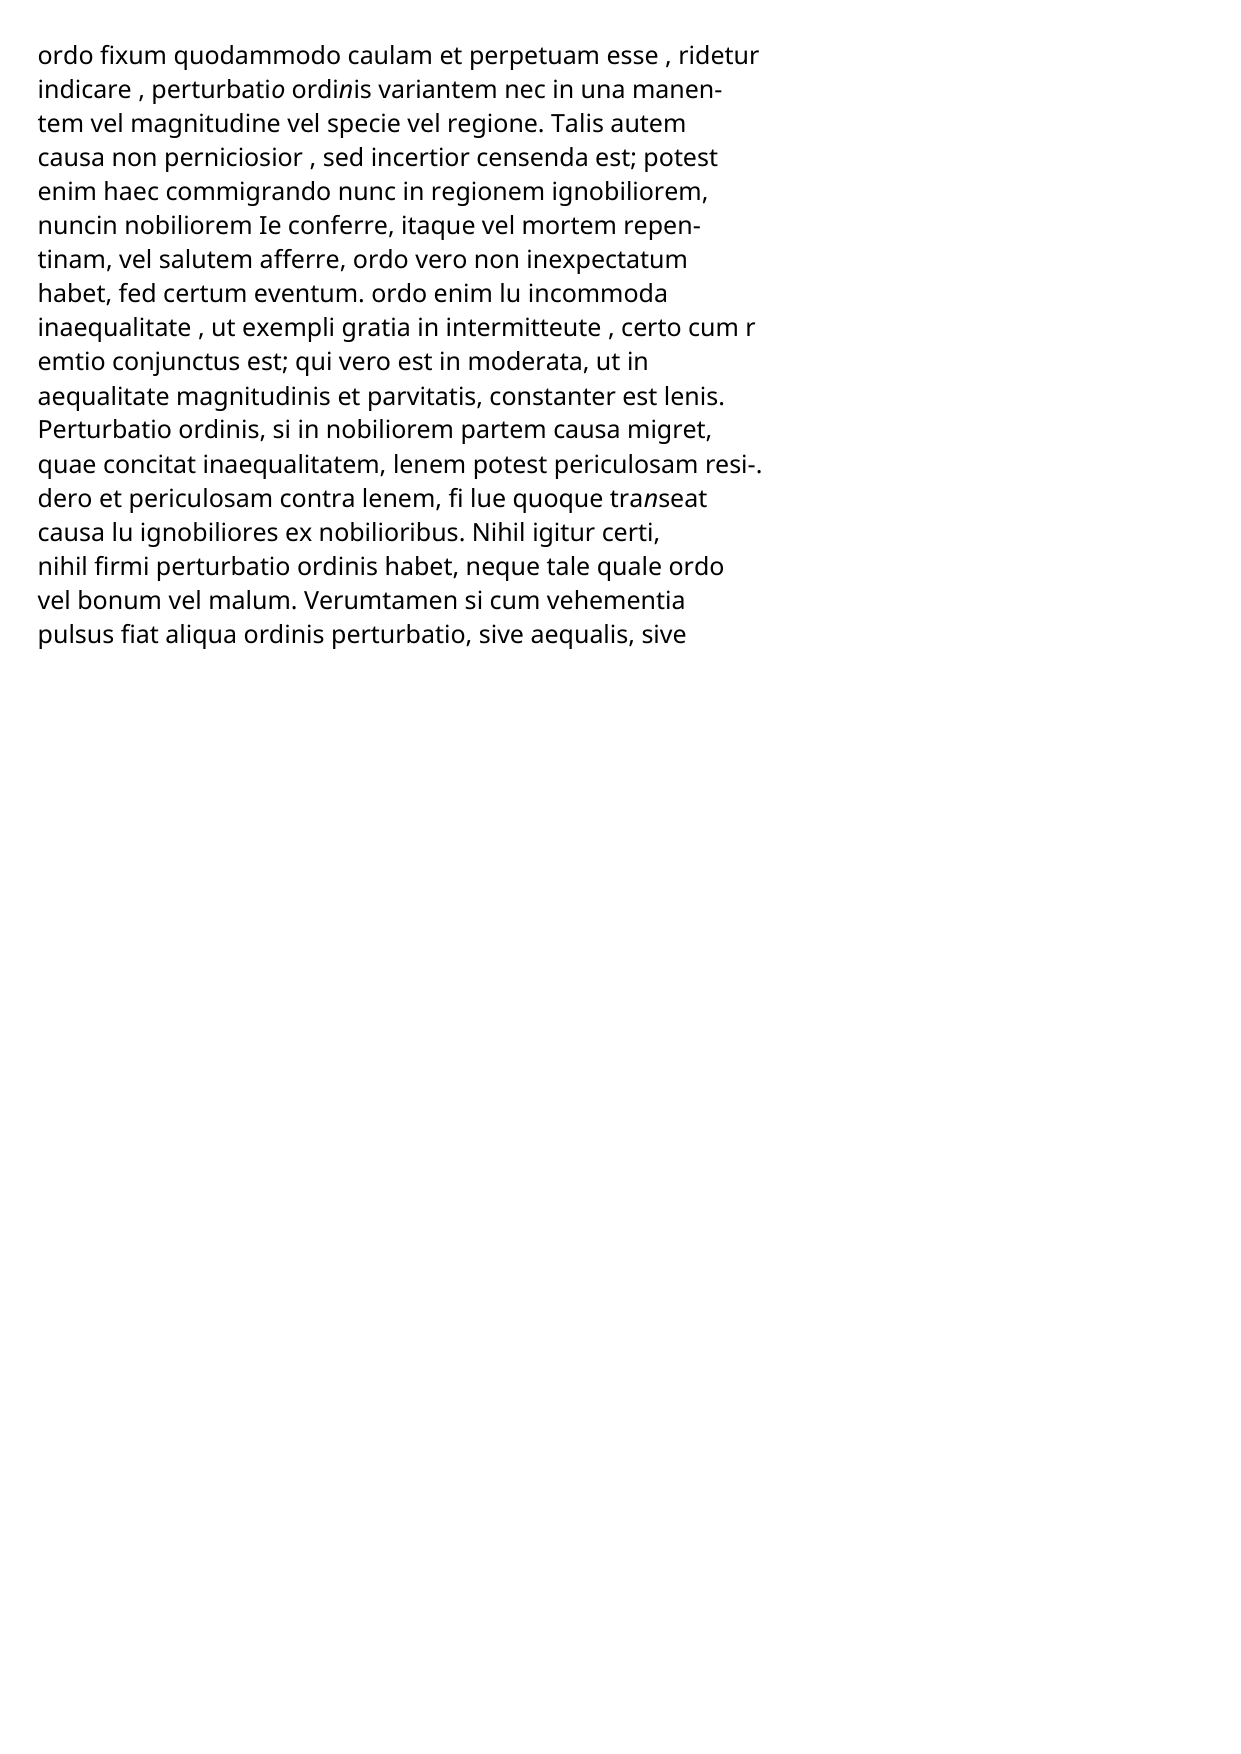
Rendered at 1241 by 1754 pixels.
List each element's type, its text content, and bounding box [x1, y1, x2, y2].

text ordo fixum quodammodo caulam et perpetuam esse , ridetur indicare , perturbatio ordinis variantem nec in una manen- tem vel magnitudine vel specie vel regione. Talis autem causa non perniciosior , sed incertior censenda est; potest enim haec commigrando nunc in regionem ignobiliorem, nuncin nobiliorem Ie conferre, itaque vel mortem repen- tinam, vel salutem afferre, ordo vero non inexpectatum habet, fed certum eventum. ordo enim lu incommoda inaequalitate , ut exempli gratia in intermitteute , certo cum r emtio conjunctus est; qui vero est in moderata, ut in aequalitate magnitudinis et parvitatis, constanter est lenis. Perturbatio ordinis, si in nobiliorem partem causa migret, quae concitat inaequalitatem, lenem potest periculosam resi-. dero et periculosam contra lenem, fi lue quoque transeat causa lu ignobiliores ex nobilioribus. Nihil igitur certi, nihil firmi perturbatio ordinis habet, neque tale quale ordo vel bonum vel malum. Verumtamen si cum vehementia pulsus fiat aliqua ordinis perturbatio, sive aequalis, sive [37, 37, 1203, 651]
